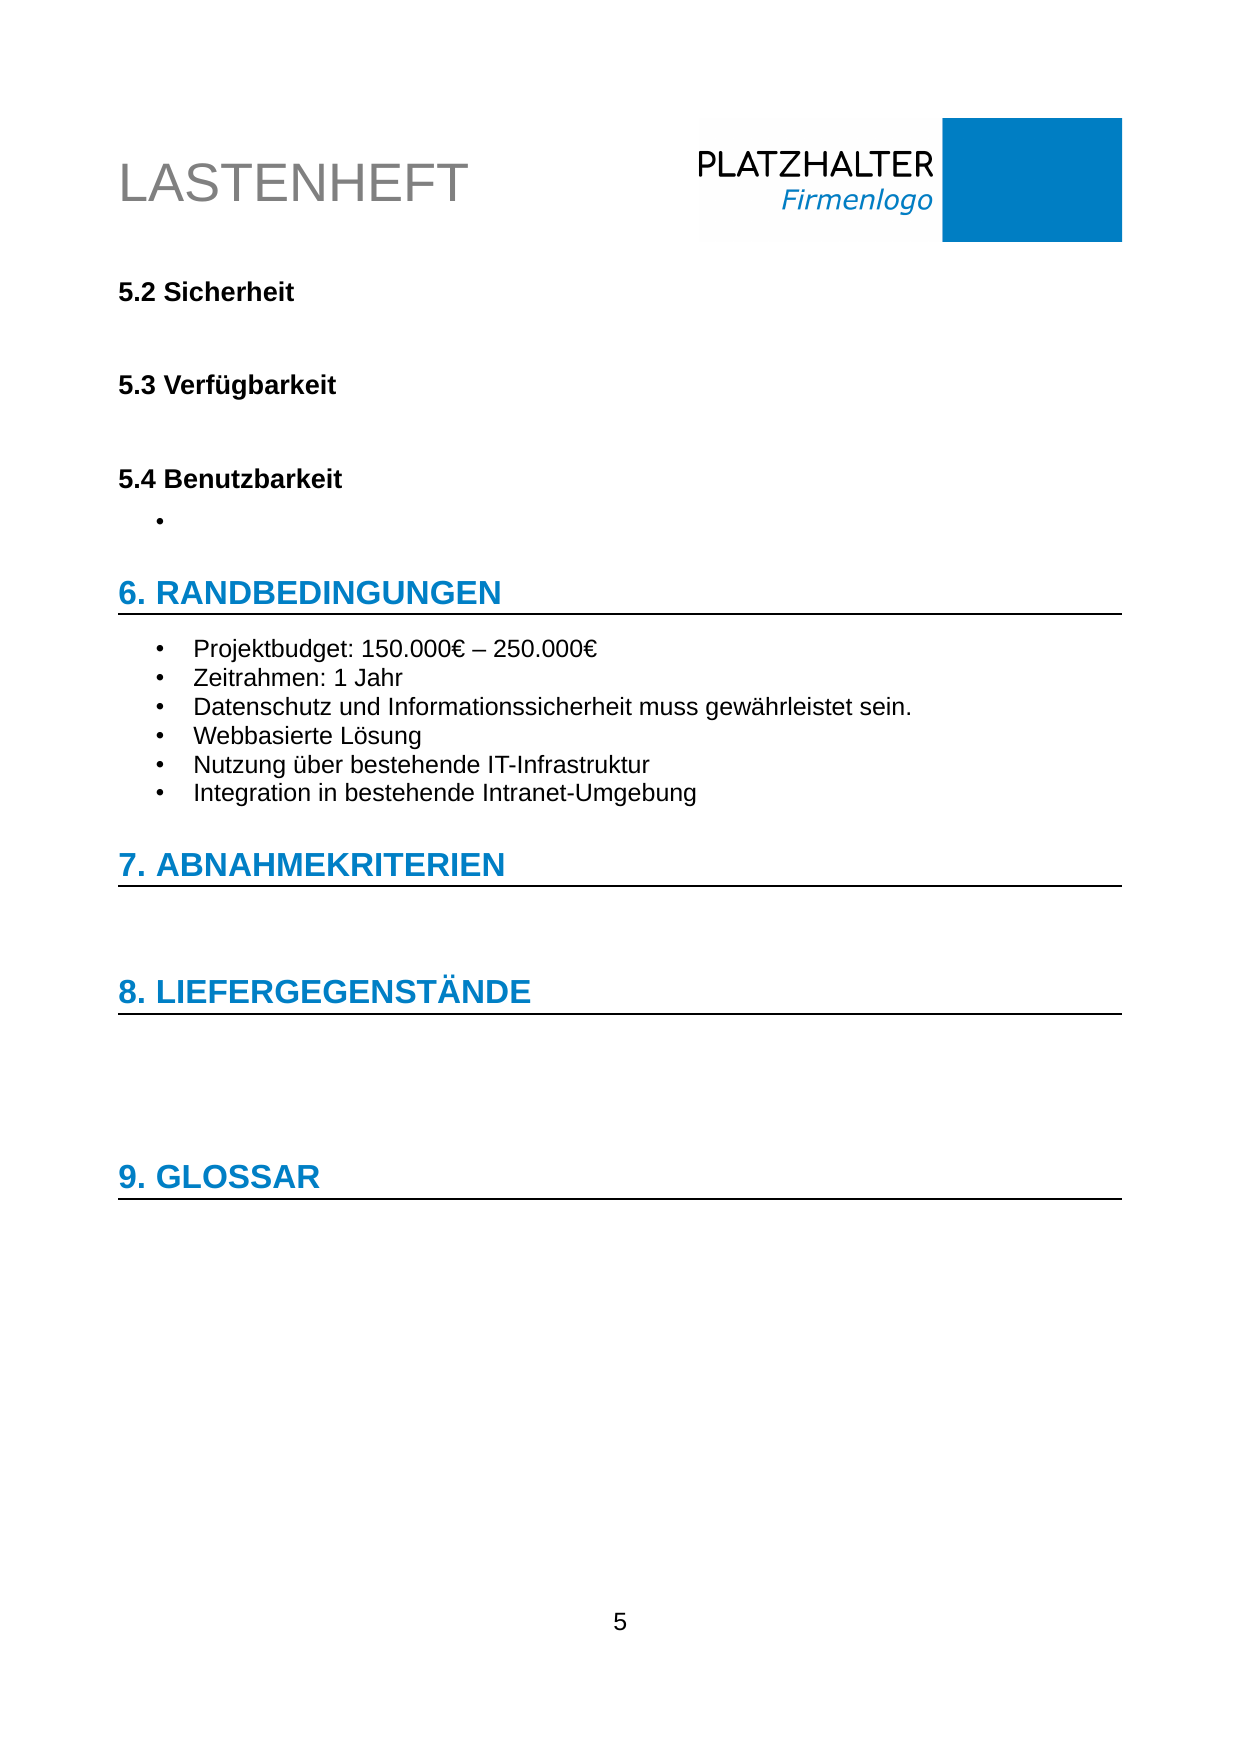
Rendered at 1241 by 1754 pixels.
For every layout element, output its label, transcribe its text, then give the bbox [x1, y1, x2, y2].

subtitle 5.3 Verfügbarkeit [118, 369, 1122, 401]
subtitle Glossar [118, 1157, 1122, 1198]
subtitle Liefergegenstände [118, 972, 1122, 1013]
subtitle 5.2 Sicherheit [118, 276, 1122, 307]
picture [698, 118, 1123, 242]
list Projektbudget: 150.000€ – 250.000€ [156, 634, 1122, 663]
list Webbasierte Lösung [156, 721, 1122, 749]
subtitle Abnahmekriterien [118, 845, 1122, 885]
list Zeitrahmen: 1 Jahr [156, 663, 1122, 692]
list Integration in bestehende Intranet-Umgebung [156, 778, 1122, 807]
subtitle 5.4 Benutzbarkeit [118, 463, 1122, 494]
list Datenschutz und Informationssicherheit muss gewährleistet sein. [156, 692, 1122, 721]
subtitle Randbedingungen [118, 573, 1122, 613]
list Nutzung über bestehende IT-Infrastruktur [156, 749, 1122, 778]
